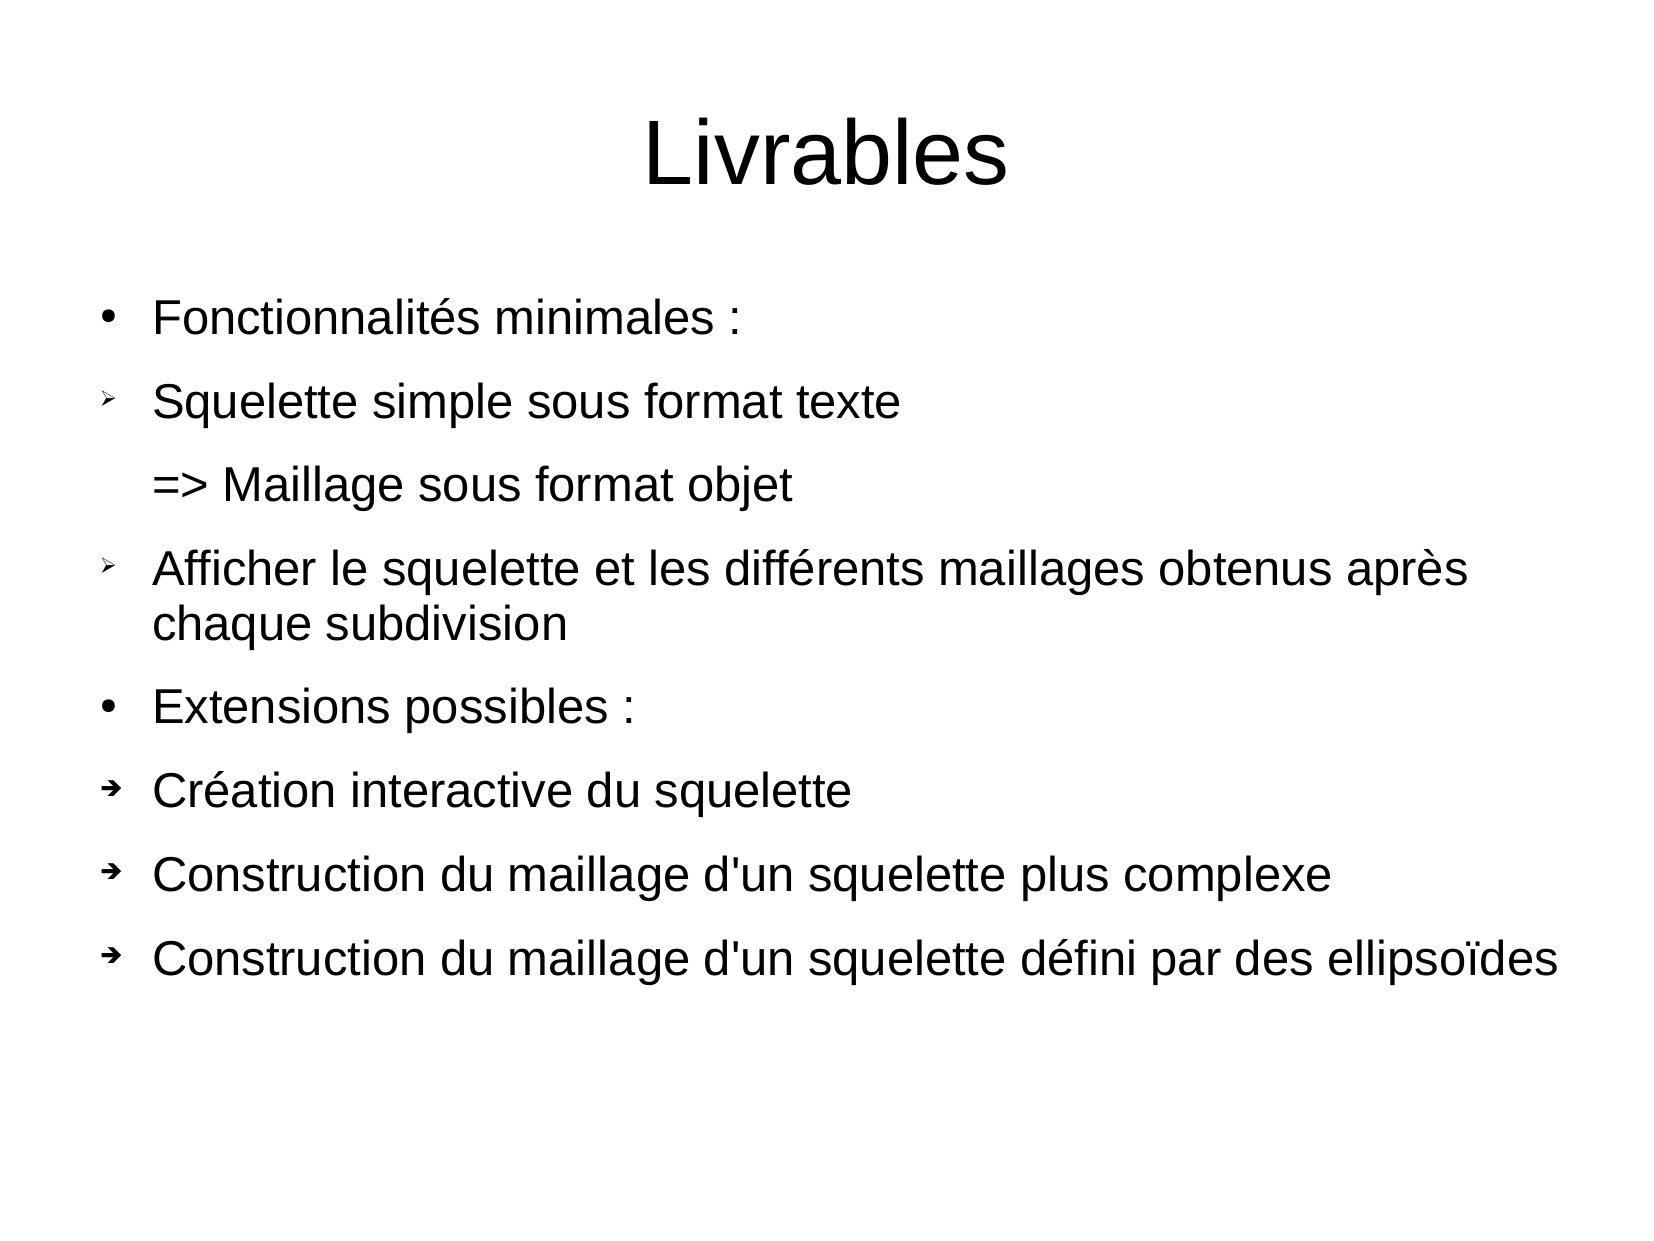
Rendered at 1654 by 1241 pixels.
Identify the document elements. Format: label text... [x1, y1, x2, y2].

list Fonctionnalités minimales : Squelette simple sous format texte => Maillage sous format objet Afficher le squelette et les différents maillages obtenus après chaque subdivision Extensions possibles : Création interactive du squelette Construction du maillage d'un squelette plus complexe Construction du maillage d'un squelette défini par des ellipsoïdes [82, 290, 1571, 1010]
title Livrables [82, 49, 1571, 257]
